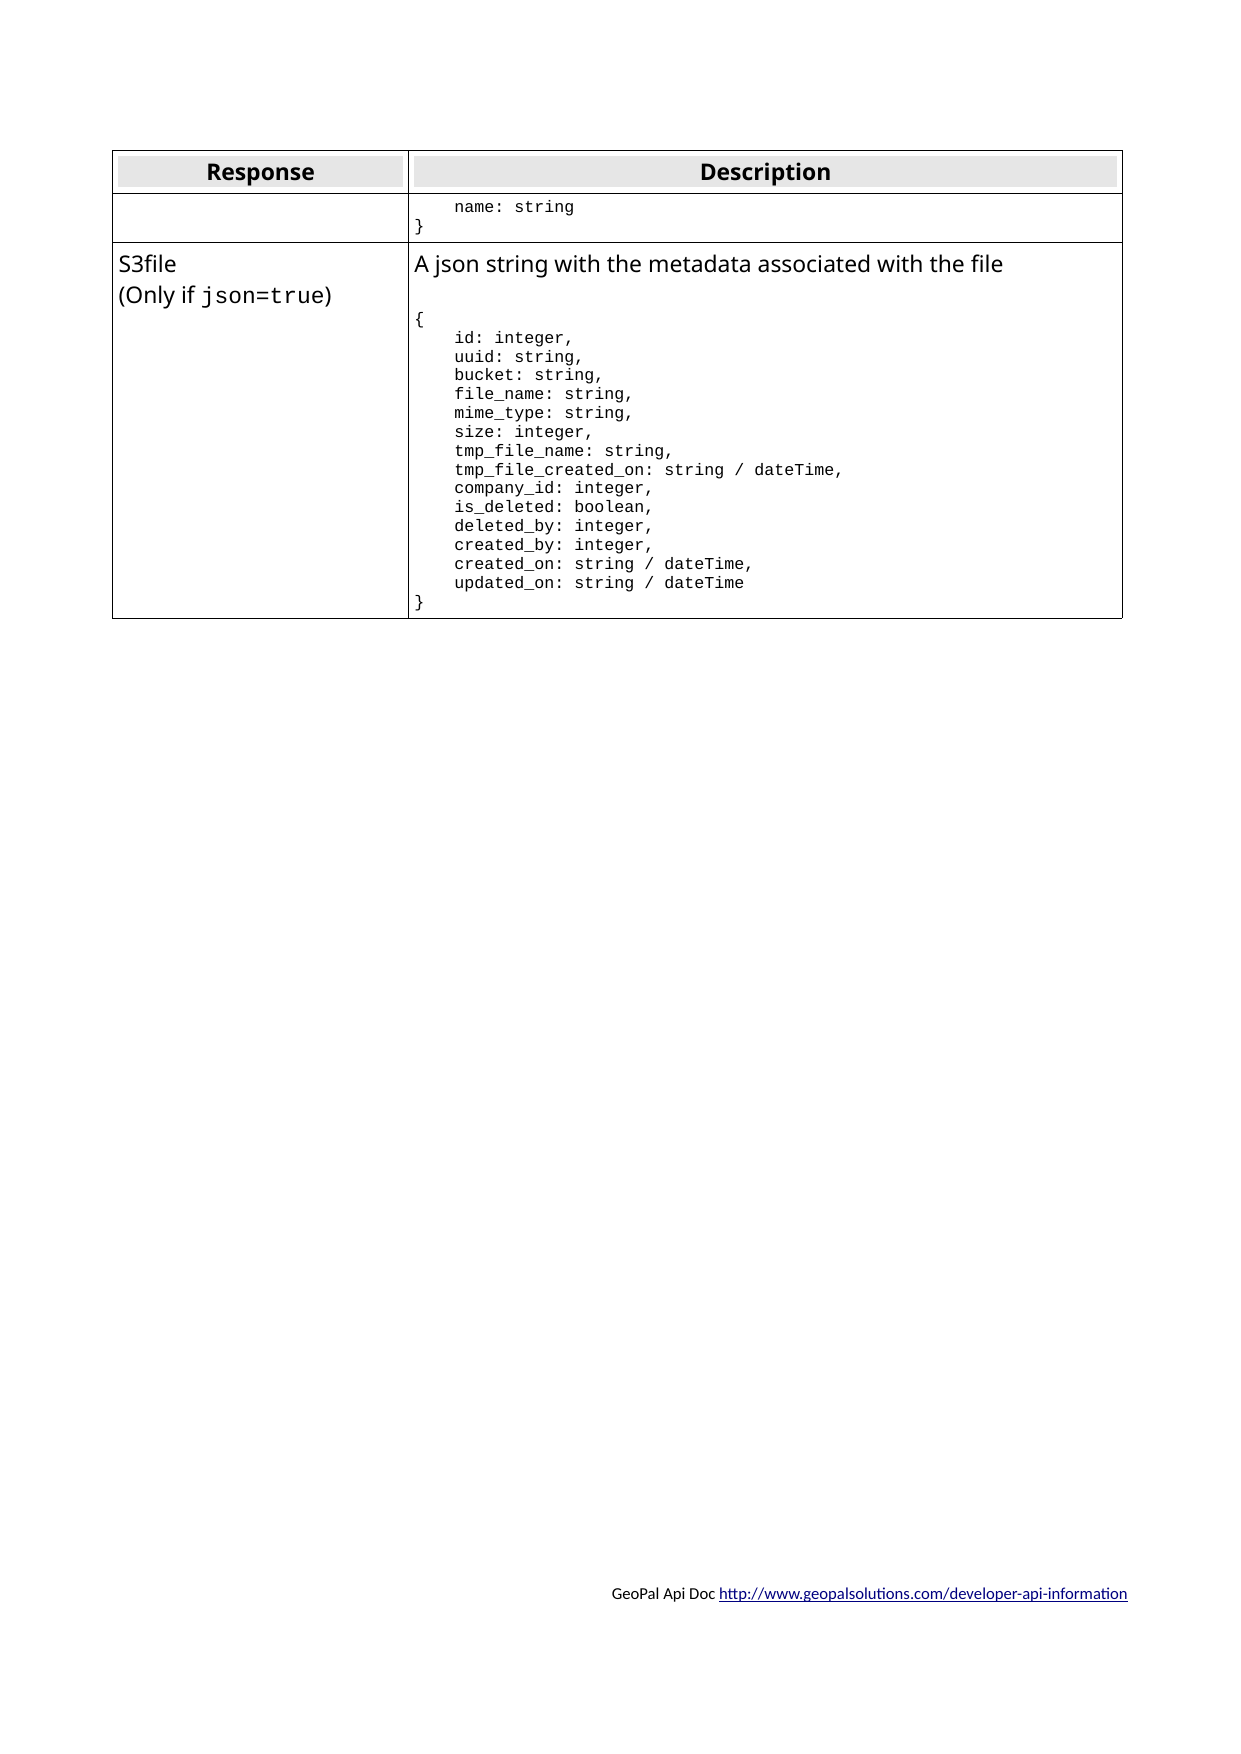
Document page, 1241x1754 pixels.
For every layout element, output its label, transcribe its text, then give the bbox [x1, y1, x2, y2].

table_cell name: string } [409, 194, 1122, 242]
table_header Response [113, 151, 408, 193]
table_cell [113, 194, 408, 242]
table_cell A json string with the metadata associated with the file { id: integer, uuid: string, bucket: string, file_name: string, mime_type: string, size: integer, tmp_file_name: string, tmp_file_created_on: string / dateTime, company_id: integer, is_deleted: boolean, deleted_by: integer, created_by: integer, created_on: string / dateTime, updated_on: string / dateTime } [409, 243, 1122, 618]
table_header Description [409, 151, 1122, 193]
table_cell S3file (Only if json=true) [113, 243, 408, 618]
